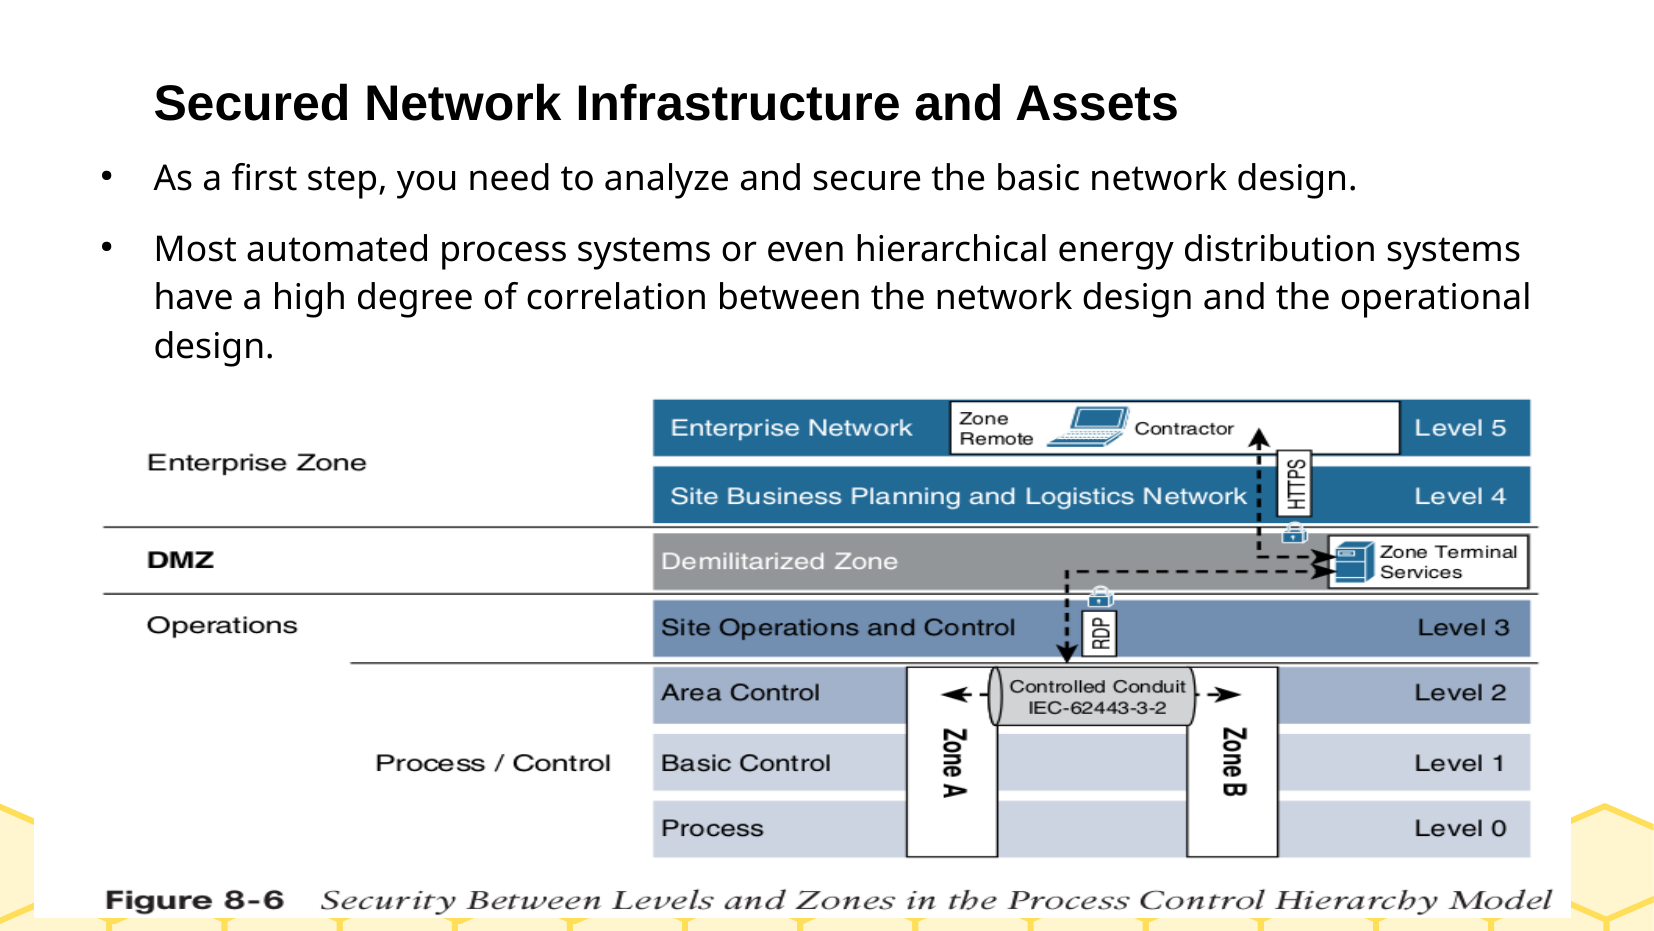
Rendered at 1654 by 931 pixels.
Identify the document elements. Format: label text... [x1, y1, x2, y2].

picture [34, 374, 1571, 918]
list Secured Network Infrastructure and Assets As a first step, you need to analyze and secure the basic network design. Most automated process systems or even hierarchical energy distribution systems have a high degree of correlation between the network design and the operational design. [82, 75, 1571, 374]
